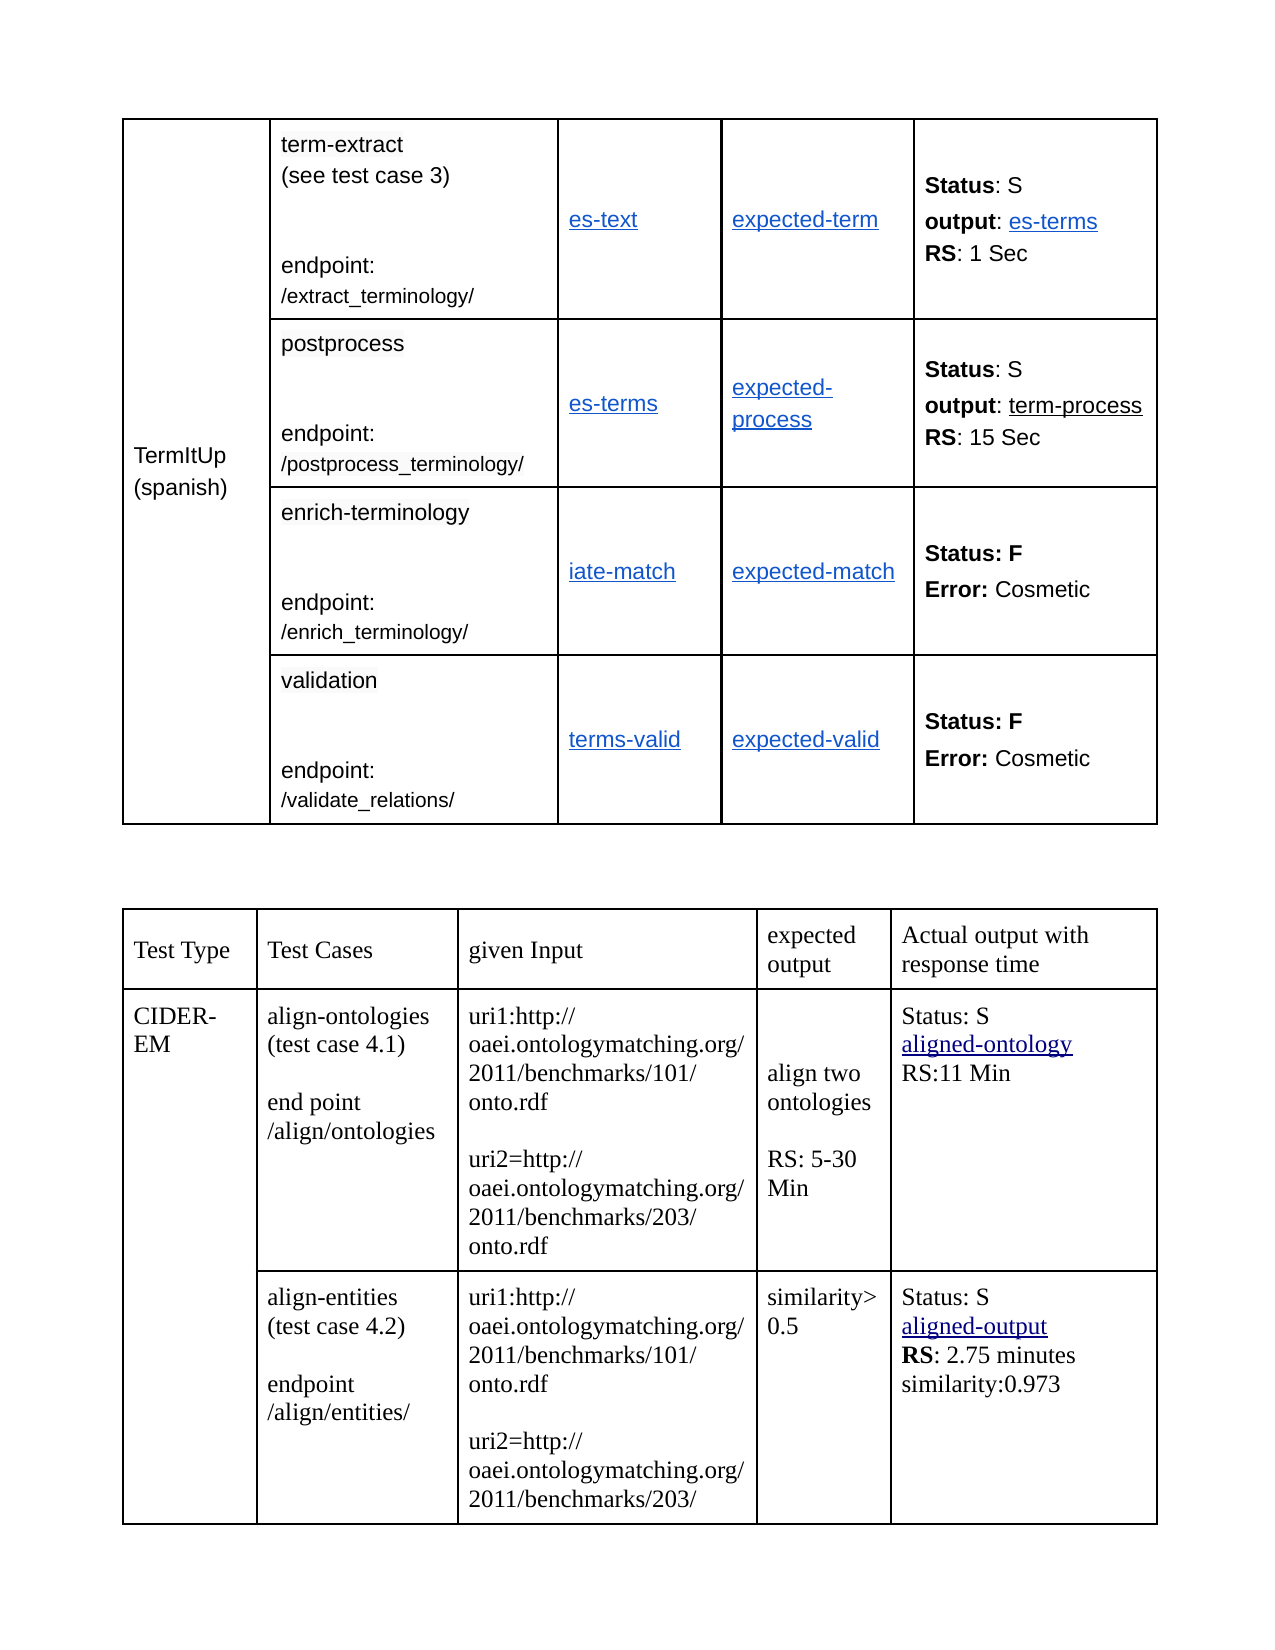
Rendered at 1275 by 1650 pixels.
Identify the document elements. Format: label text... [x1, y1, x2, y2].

table_cell expected-process [723, 320, 913, 486]
table_cell align-entities (test case 4.2) endpoint /align/entities/ [258, 1272, 457, 1523]
table_cell Status: S output: es-terms RS: 1 Sec [915, 120, 1156, 318]
table_cell Status: F Error: Cosmetic [915, 656, 1156, 823]
table_cell expected-valid [723, 656, 913, 823]
table_cell uri1:http://oaei.ontologymatching.org/2011/benchmarks/101/onto.rdf uri2=http://oaei.ontologymatching.org/2011/benchmarks/203/onto.rdf [459, 990, 756, 1270]
table_cell postprocess endpoint: /postprocess_terminology/ [271, 320, 557, 486]
table_header expected output [758, 910, 890, 988]
table_header Test Type [124, 910, 256, 988]
table_cell es-text [559, 120, 720, 318]
table_cell align two ontologies RS: 5-30 Min [758, 990, 890, 1270]
table_cell align-ontologies (test case 4.1) end point /align/ontologies [258, 990, 457, 1270]
table_cell similarity>0.5 [758, 1272, 890, 1523]
table_cell term-extract (see test case 3) endpoint: /extract_terminology/ [271, 120, 557, 318]
table_cell expected-match [723, 488, 913, 654]
table_cell uri1:http://oaei.ontologymatching.org/2011/benchmarks/101/onto.rdf uri2=http://oaei.ontologymatching.org/2011/benchmarks/203/ [459, 1272, 756, 1523]
table_cell Status: S aligned-ontology RS:11 Min [892, 990, 1156, 1270]
table_header given Input [459, 910, 756, 988]
table_cell TermItUp (spanish) [124, 120, 269, 823]
table_cell Status: S aligned-output RS: 2.75 minutes similarity:0.973 [892, 1272, 1156, 1523]
table_cell validation endpoint: /validate_relations/ [271, 656, 557, 823]
table_header Actual output with response time [892, 910, 1156, 988]
table_header Test Cases [258, 910, 457, 988]
table_cell iate-match [559, 488, 720, 654]
table_cell Status: F Error: Cosmetic [915, 488, 1156, 654]
table_cell CIDER-EM [124, 990, 256, 1523]
table_cell terms-valid [559, 656, 720, 823]
table_cell Status: S output: term-process RS: 15 Sec [915, 320, 1156, 486]
table_cell expected-term [723, 120, 913, 318]
table_cell es-terms [559, 320, 720, 486]
table_cell enrich-terminology endpoint: /enrich_terminology/ [271, 488, 557, 654]
